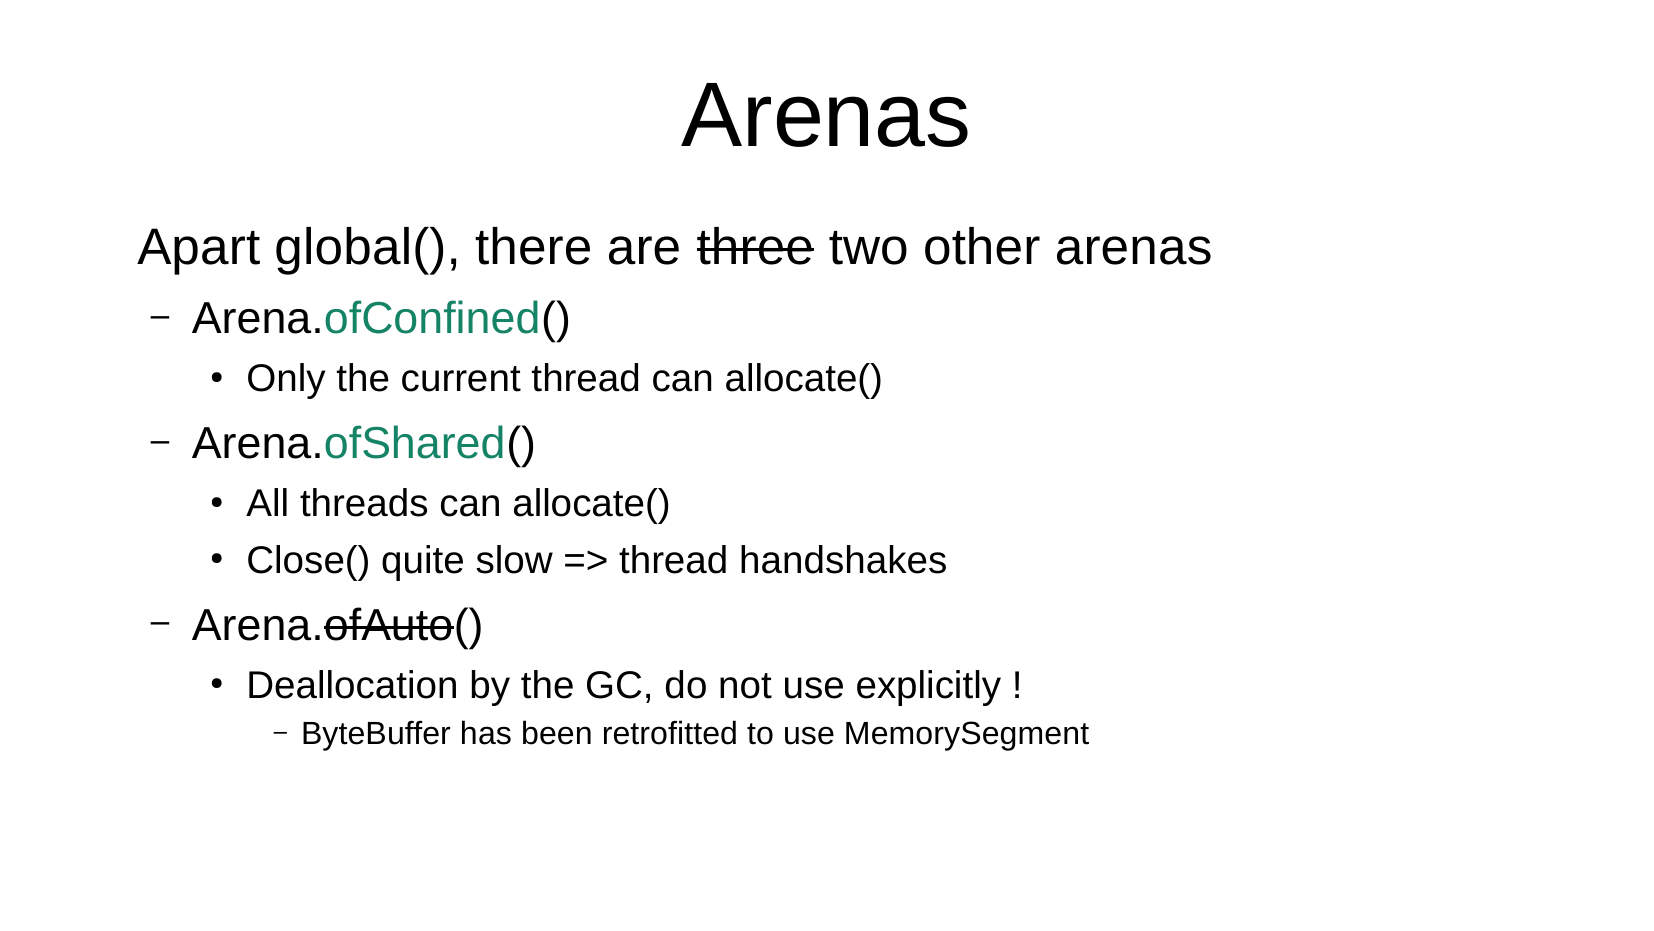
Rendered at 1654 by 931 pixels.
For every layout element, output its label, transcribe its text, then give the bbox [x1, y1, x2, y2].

title Arenas [82, 37, 1571, 193]
list Apart global(), there are three two other arenas Arena.ofConfined() Only the current thread can allocate() Arena.ofShared() All threads can allocate() Close() quite slow => thread handshakes Arena.ofAuto() Deallocation by the GC, do not use explicitly ! ByteBuffer has been retrofitted to use MemorySegment [82, 217, 1571, 758]
